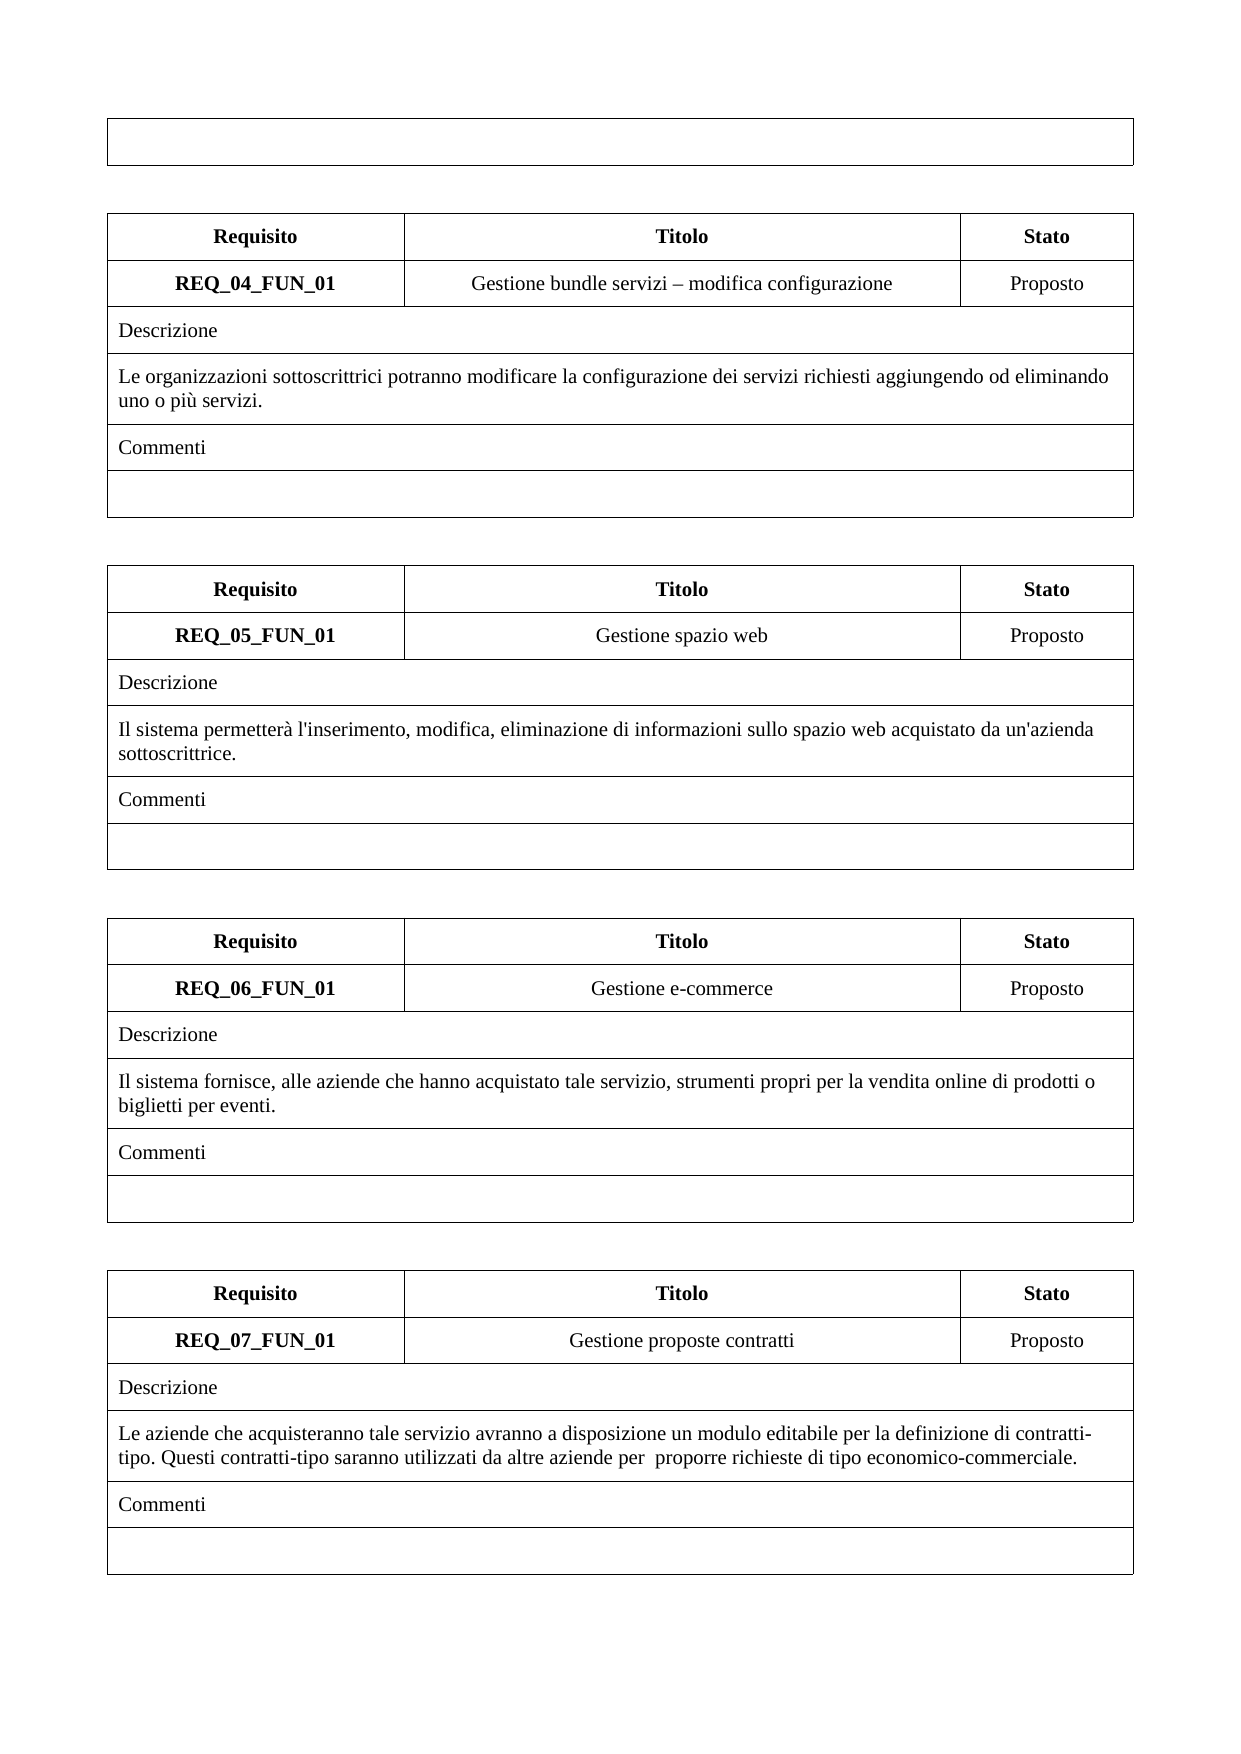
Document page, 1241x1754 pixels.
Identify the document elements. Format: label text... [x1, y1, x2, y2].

table_cell Commenti [108, 1482, 1133, 1527]
table_cell [108, 1528, 1133, 1574]
table_cell [108, 471, 1133, 517]
table_cell Descrizione [108, 660, 1133, 705]
table_cell Le organizzazioni sottoscrittrici potranno modificare la configurazione dei servizi richiesti aggiungendo od eliminando uno o più servizi. [108, 354, 1133, 424]
table_cell Gestione bundle servizi – modifica configurazione [405, 261, 960, 306]
table_cell REQ_04_FUN_01 [108, 261, 404, 306]
table_cell Commenti [108, 425, 1133, 470]
table_cell Il sistema fornisce, alle aziende che hanno acquistato tale servizio, strumenti propri per la vendita online di prodotti o biglietti per eventi. [108, 1059, 1133, 1128]
table_header Stato [961, 214, 1133, 260]
table_cell REQ_07_FUN_01 [108, 1318, 404, 1363]
table_header Stato [961, 1271, 1133, 1317]
table_cell Proposto [961, 613, 1133, 659]
table_cell REQ_05_FUN_01 [108, 613, 404, 659]
table_header Stato [961, 566, 1133, 612]
table_header Stato [961, 919, 1133, 964]
table_header Requisito [108, 566, 404, 612]
table_header Requisito [108, 1271, 404, 1317]
table_cell Commenti [108, 777, 1133, 823]
table_cell Proposto [961, 965, 1133, 1011]
table_header Titolo [405, 566, 960, 612]
table_cell Descrizione [108, 1012, 1133, 1058]
table_cell Descrizione [108, 1364, 1133, 1410]
table_cell [108, 119, 1133, 165]
table_cell Proposto [961, 261, 1133, 306]
table_header Titolo [405, 1271, 960, 1317]
table_cell REQ_06_FUN_01 [108, 965, 404, 1011]
table_cell Il sistema permetterà l'inserimento, modifica, eliminazione di informazioni sullo spazio web acquistato da un'azienda sottoscrittrice. [108, 706, 1133, 776]
table_cell Gestione spazio web [405, 613, 960, 659]
table_header Requisito [108, 214, 404, 260]
table_cell [108, 824, 1133, 869]
table_cell Proposto [961, 1318, 1133, 1363]
table_header Titolo [405, 214, 960, 260]
table_cell Gestione e-commerce [405, 965, 960, 1011]
table_cell Descrizione [108, 307, 1133, 353]
table_cell [108, 1176, 1133, 1222]
table_header Requisito [108, 919, 404, 964]
table_cell Le aziende che acquisteranno tale servizio avranno a disposizione un modulo editabile per la definizione di contratti-tipo. Questi contratti-tipo saranno utilizzati da altre aziende per proporre richieste di tipo economico-commerciale. [108, 1411, 1133, 1481]
table_cell Gestione proposte contratti [405, 1318, 960, 1363]
table_header Titolo [405, 919, 960, 964]
table_cell Commenti [108, 1129, 1133, 1175]
